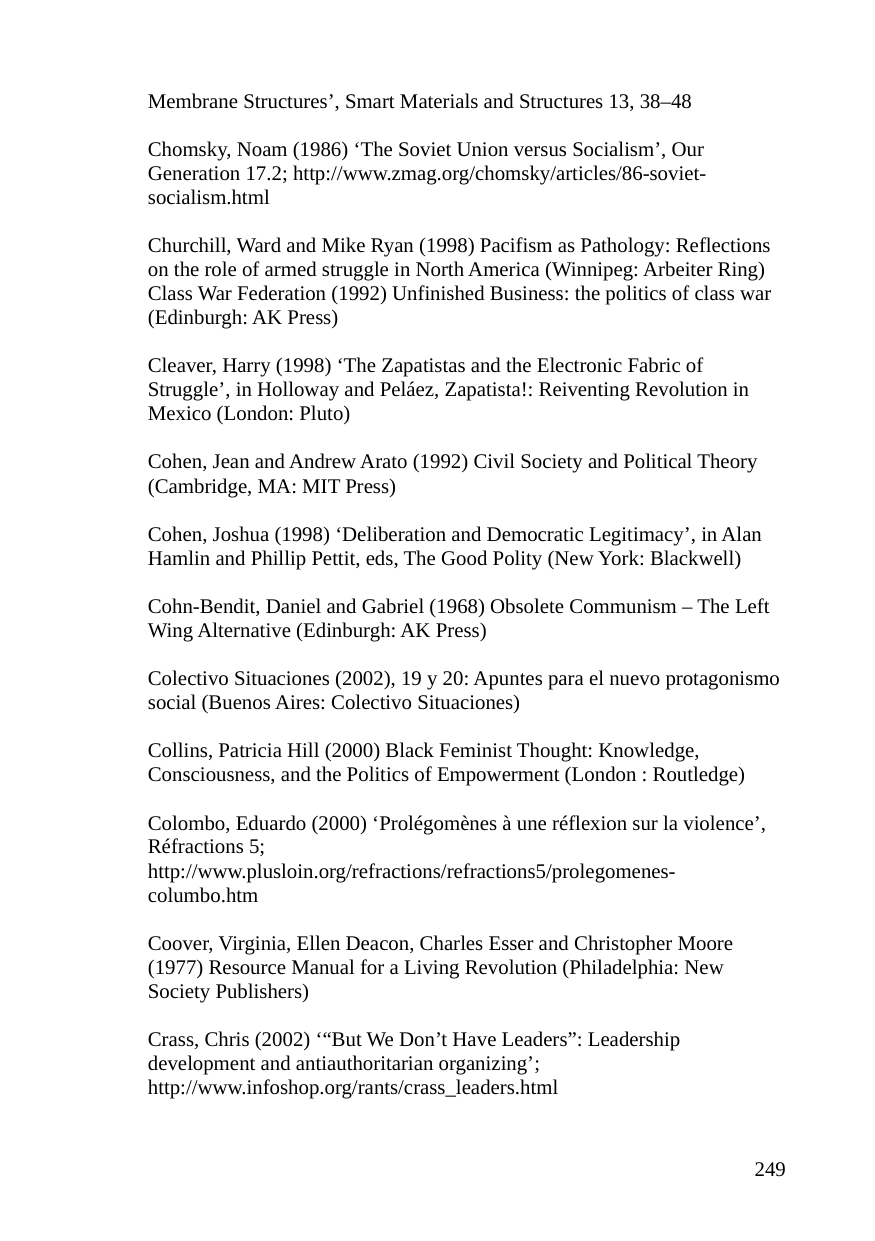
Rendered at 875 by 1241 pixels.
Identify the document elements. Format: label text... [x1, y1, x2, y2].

text Cleaver, Harry (1998) ‘The Zapatistas and the Electronic Fabric of Struggle’, in Holloway and Peláez, Zapatista!: Reiventing Revolution in Mexico (London: Pluto) [148, 353, 786, 425]
text Membrane Structures’, Smart Materials and Structures 13, 38–48 [148, 88, 786, 113]
text Cohn-Bendit, Daniel and Gabriel (1968) Obsolete Communism – The Left Wing Alternative (Edinburgh: AK Press) [148, 594, 786, 642]
text Cohen, Jean and Andrew Arato (1992) Civil Society and Political Theory (Cambridge, MA: MIT Press) [148, 449, 786, 498]
text Collins, Patricia Hill (2000) Black Feminist Thought: Knowledge, Consciousness, and the Politics of Empowerment (London : Routledge) [148, 738, 786, 786]
text Crass, Chris (2002) ‘“But We Don’t Have Leaders”: Leadership development and antiauthoritarian organizing’; http://www.infoshop.org/rants/crass_leaders.html [148, 1027, 786, 1099]
text Churchill, Ward and Mike Ryan (1998) Pacifism as Pathology: Reflections on the role of armed struggle in North America (Winnipeg: Arbeiter Ring) Class War Federation (1992) Unfinished Business: the politics of class war (Edinburgh: AK Press) [148, 233, 786, 329]
text Coover, Virginia, Ellen Deacon, Charles Esser and Christopher Moore (1977) Resource Manual for a Living Revolution (Philadelphia: New Society Publishers) [148, 931, 786, 1003]
text Colombo, Eduardo (2000) ‘Prolégomènes à une réflexion sur la violence’, Réfractions 5; http://www.plusloin.org/refractions/refractions5/prolegomenes-columbo.htm [148, 810, 786, 907]
text Chomsky, Noam (1986) ‘The Soviet Union versus Socialism’, Our Generation 17.2; http://www.zmag.org/chomsky/articles/86-soviet-socialism.html [148, 137, 786, 209]
text Cohen, Joshua (1998) ‘Deliberation and Democratic Legitimacy’, in Alan Hamlin and Phillip Pettit, eds, The Good Polity (New York: Blackwell) [148, 522, 786, 570]
text Colectivo Situaciones (2002), 19 y 20: Apuntes para el nuevo protagonismo social (Buenos Aires: Colectivo Situaciones) [148, 666, 786, 714]
